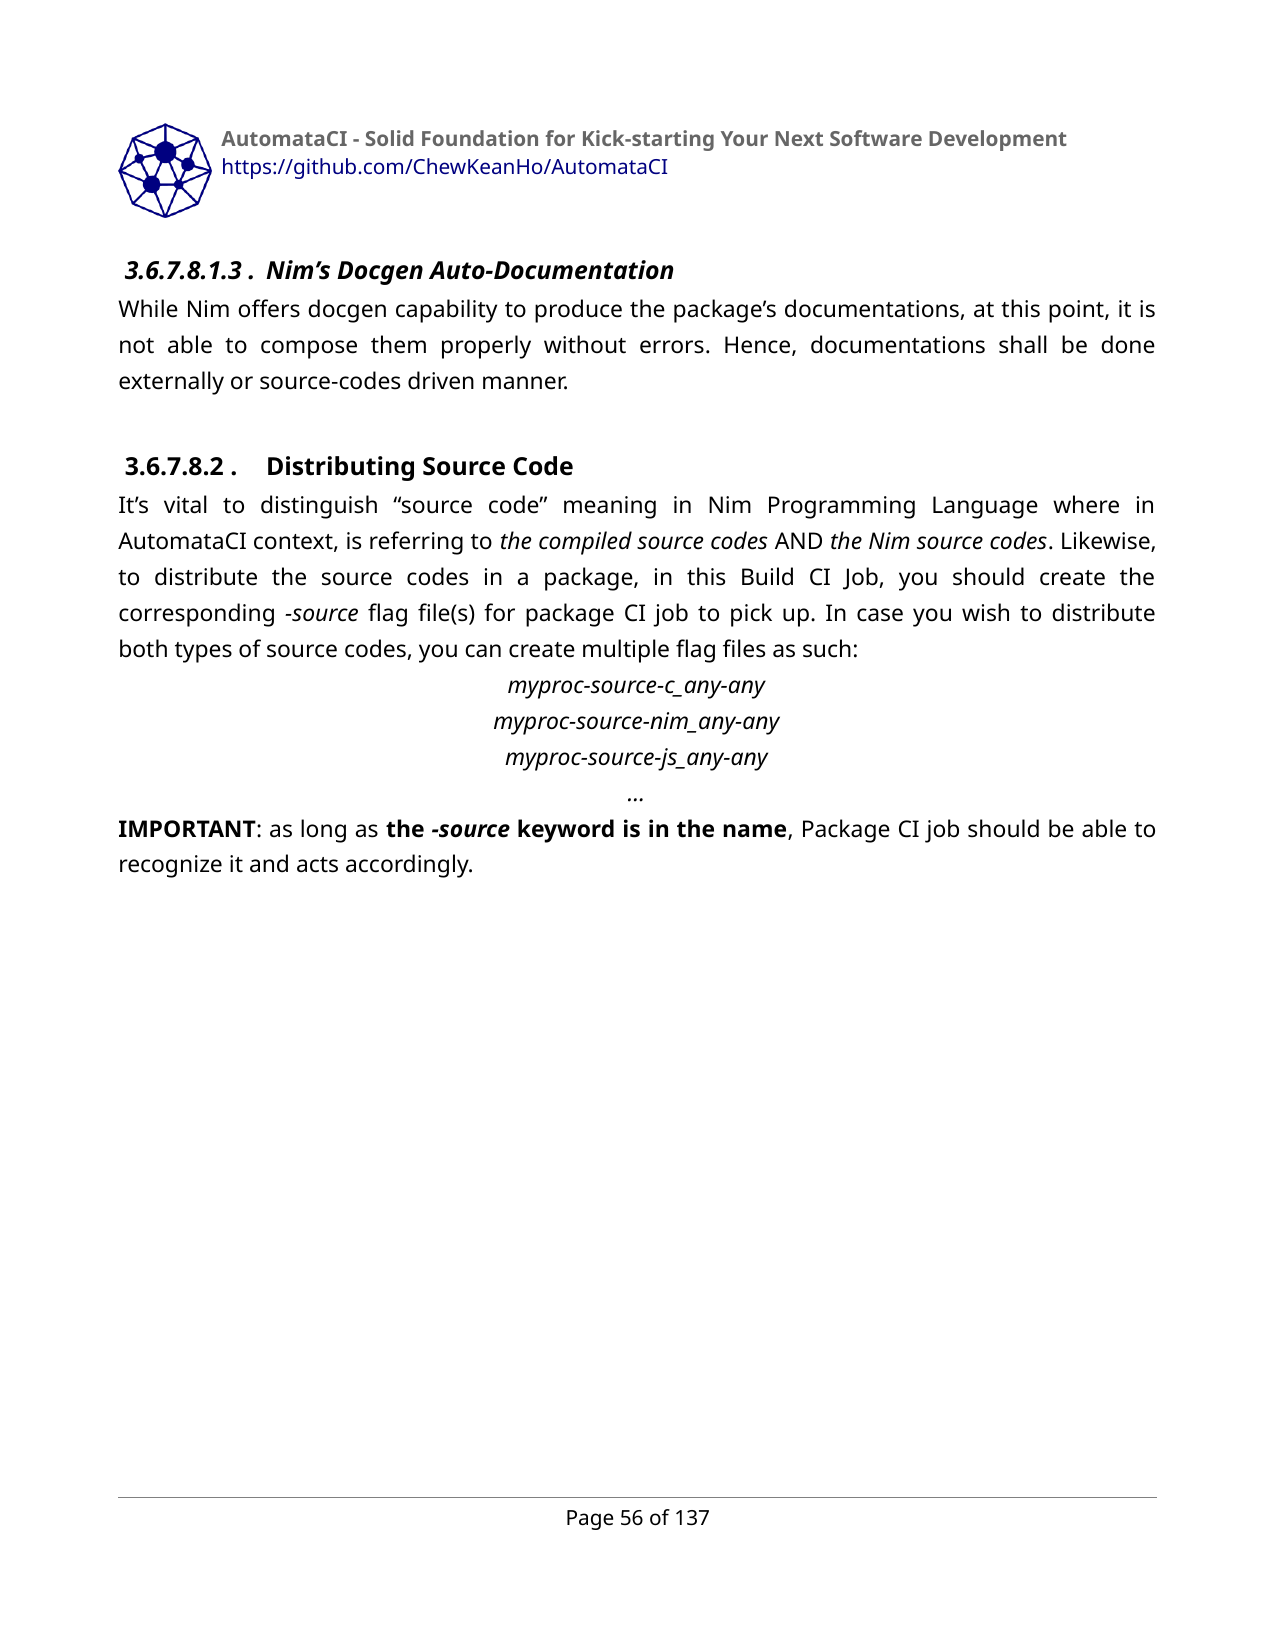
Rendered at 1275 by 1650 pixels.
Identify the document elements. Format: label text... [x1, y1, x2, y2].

text myproc-source-c_any-any [118, 669, 1157, 700]
text IMPORTANT: as long as the -source keyword is in the name, Package CI job should be able to recognize it and acts accordingly. [118, 812, 1157, 880]
text While Nim offers docgen capability to produce the package’s documentations, at this point, it is not able to compose them properly without errors. Hence, documentations shall be done externally or source-codes driven manner. [118, 293, 1157, 396]
text … [118, 777, 1157, 808]
text myproc-source-js_any-any [118, 741, 1157, 772]
subtitle Distributing Source Code [118, 449, 1157, 483]
picture [118, 123, 212, 218]
subtitle Nim’s Docgen Auto-Documentation [118, 253, 1157, 287]
text It’s vital to distinguish “source code” meaning in Nim Programming Language where in AutomataCI context, is referring to the compiled source codes AND the Nim source codes. Likewise, to distribute the source codes in a package, in this Build CI Job, you should create the corresponding -source flag file(s) for package CI job to pick up. In case you wish to distribute both types of source codes, you can create multiple flag files as such: [118, 489, 1157, 664]
text myproc-source-nim_any-any [118, 705, 1157, 736]
